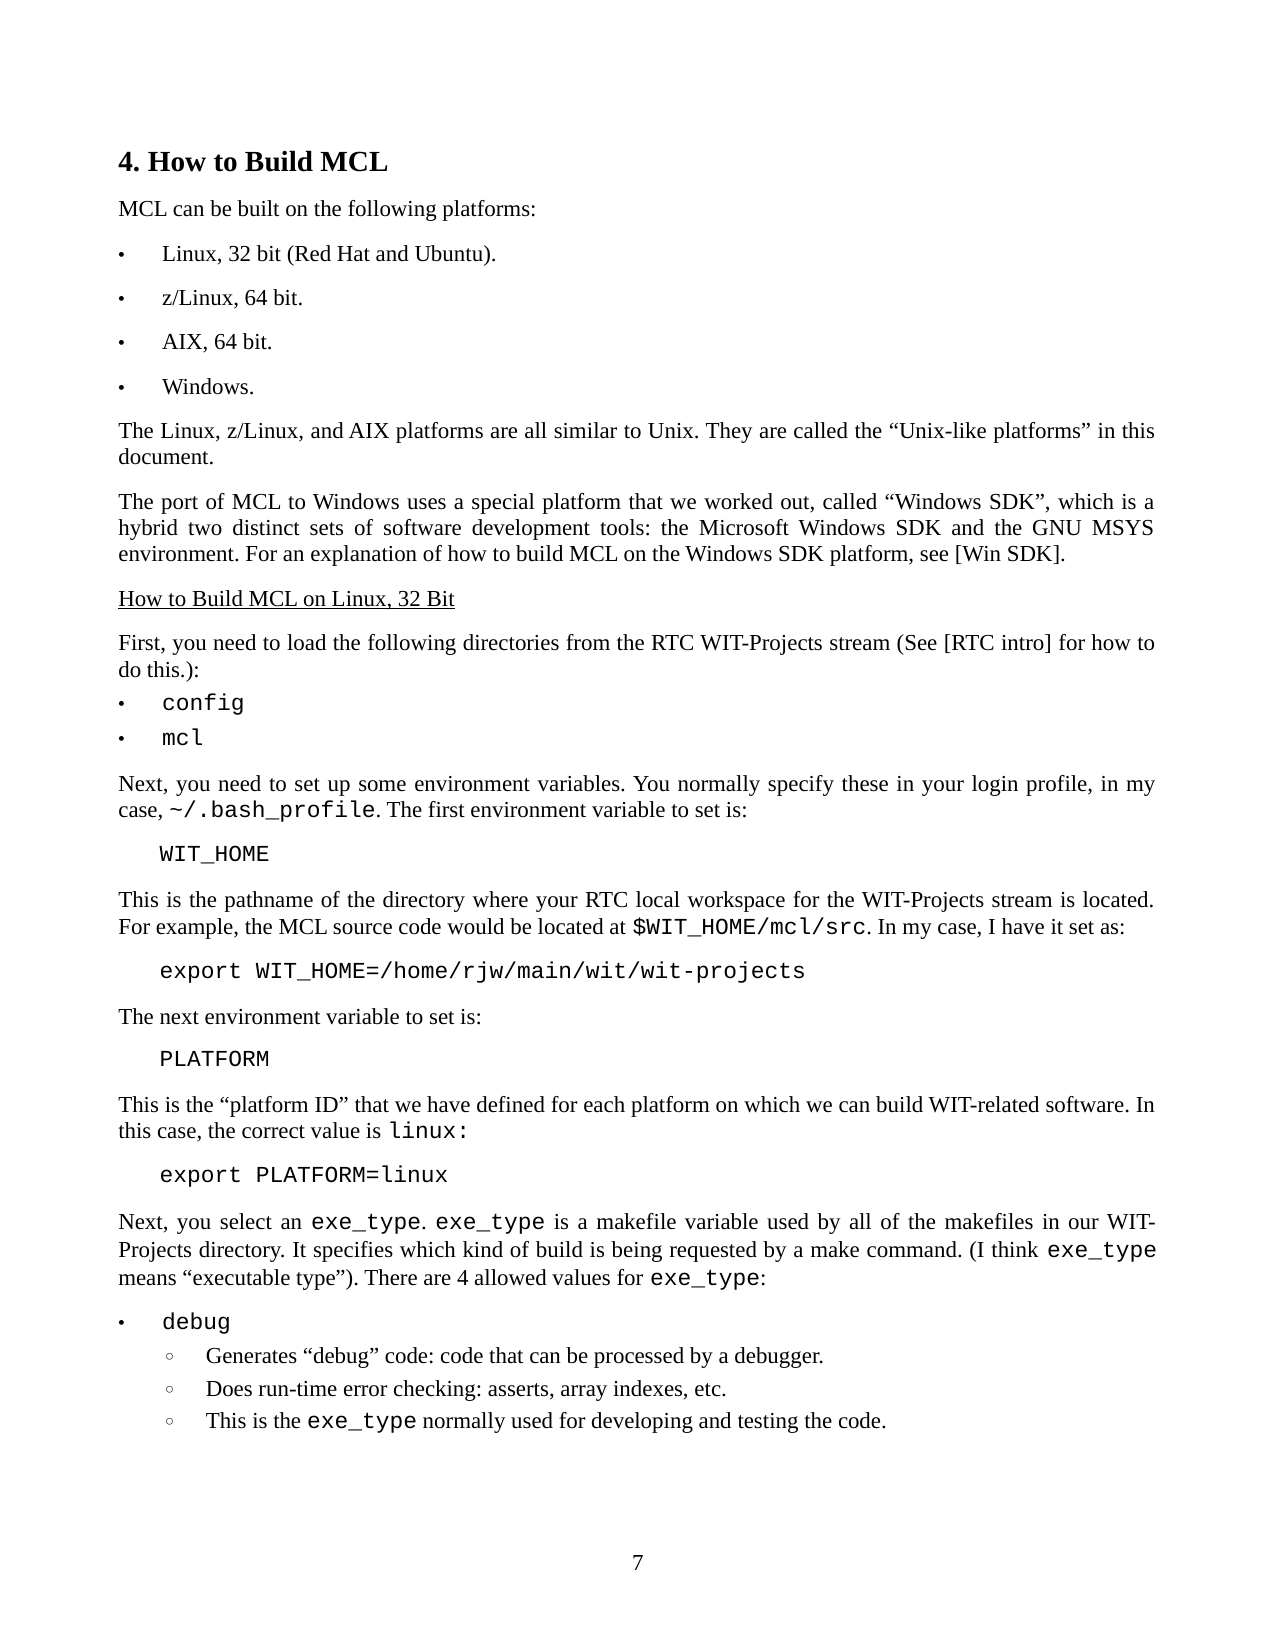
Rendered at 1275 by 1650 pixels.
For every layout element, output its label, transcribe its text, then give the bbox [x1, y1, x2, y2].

list Does run-time error checking: asserts, array indexes, etc. [162, 1375, 1157, 1401]
list mcl [118, 726, 1157, 752]
text This is the “platform ID” that we have defined for each platform on which we can build WIT-related software. In this case, the correct value is linux: [118, 1091, 1157, 1146]
text MCL can be built on the following platforms: [118, 195, 1157, 222]
text How to Build MCL on Linux, 32 Bit [118, 585, 1157, 611]
text This is the pathname of the directory where your RTC local workspace for the WIT-Projects stream is located. For example, the MCL source code would be located at $WIT_HOME/mcl/src. In my case, I have it set as: [118, 886, 1157, 941]
subtitle How to Build MCL [118, 144, 1157, 177]
list debug [118, 1311, 1157, 1336]
text export PLATFORM=linux [118, 1164, 1157, 1190]
list Windows. [118, 373, 1157, 399]
list z/Linux, 64 bit. [118, 284, 1157, 310]
text WIT_HOME [118, 842, 1157, 868]
list config [118, 691, 1157, 717]
list This is the exe_type normally used for developing and testing the code. [162, 1407, 1157, 1436]
text Next, you select an exe_type. exe_type is a makefile variable used by all of the makefiles in our WIT-Projects directory. It specifies which kind of build is being requested by a make command. (I think exe_type means “executable type”). There are 4 allowed values for exe_type: [118, 1208, 1157, 1292]
list Generates “debug” code: code that can be processed by a debugger. [162, 1342, 1157, 1369]
text PLATFORM [118, 1047, 1157, 1073]
text First, you need to load the following directories from the RTC WIT-Projects stream (See [RTC intro] for how to do this.): [118, 629, 1157, 682]
text The next environment variable to set is: [118, 1003, 1157, 1029]
text export WIT_HOME=/home/rjw/main/wit/wit-projects [118, 959, 1157, 985]
text The port of MCL to Windows uses a special platform that we worked out, called “Windows SDK”, which is a hybrid two distinct sets of software development tools: the Microsoft Windows SDK and the GNU MSYS environment. For an explanation of how to build MCL on the Windows SDK platform, see [Win SDK]. [118, 488, 1157, 567]
list Linux, 32 bit (Red Hat and Ubuntu). [118, 239, 1157, 266]
text The Linux, z/Linux, and AIX platforms are all similar to Unix. They are called the “Unix-like platforms” in this document. [118, 417, 1157, 470]
text Next, you need to set up some environment variables. You normally specify these in your login profile, in my case, ~/.bash_profile. The first environment variable to set is: [118, 770, 1157, 824]
list AIX, 64 bit. [118, 328, 1157, 355]
